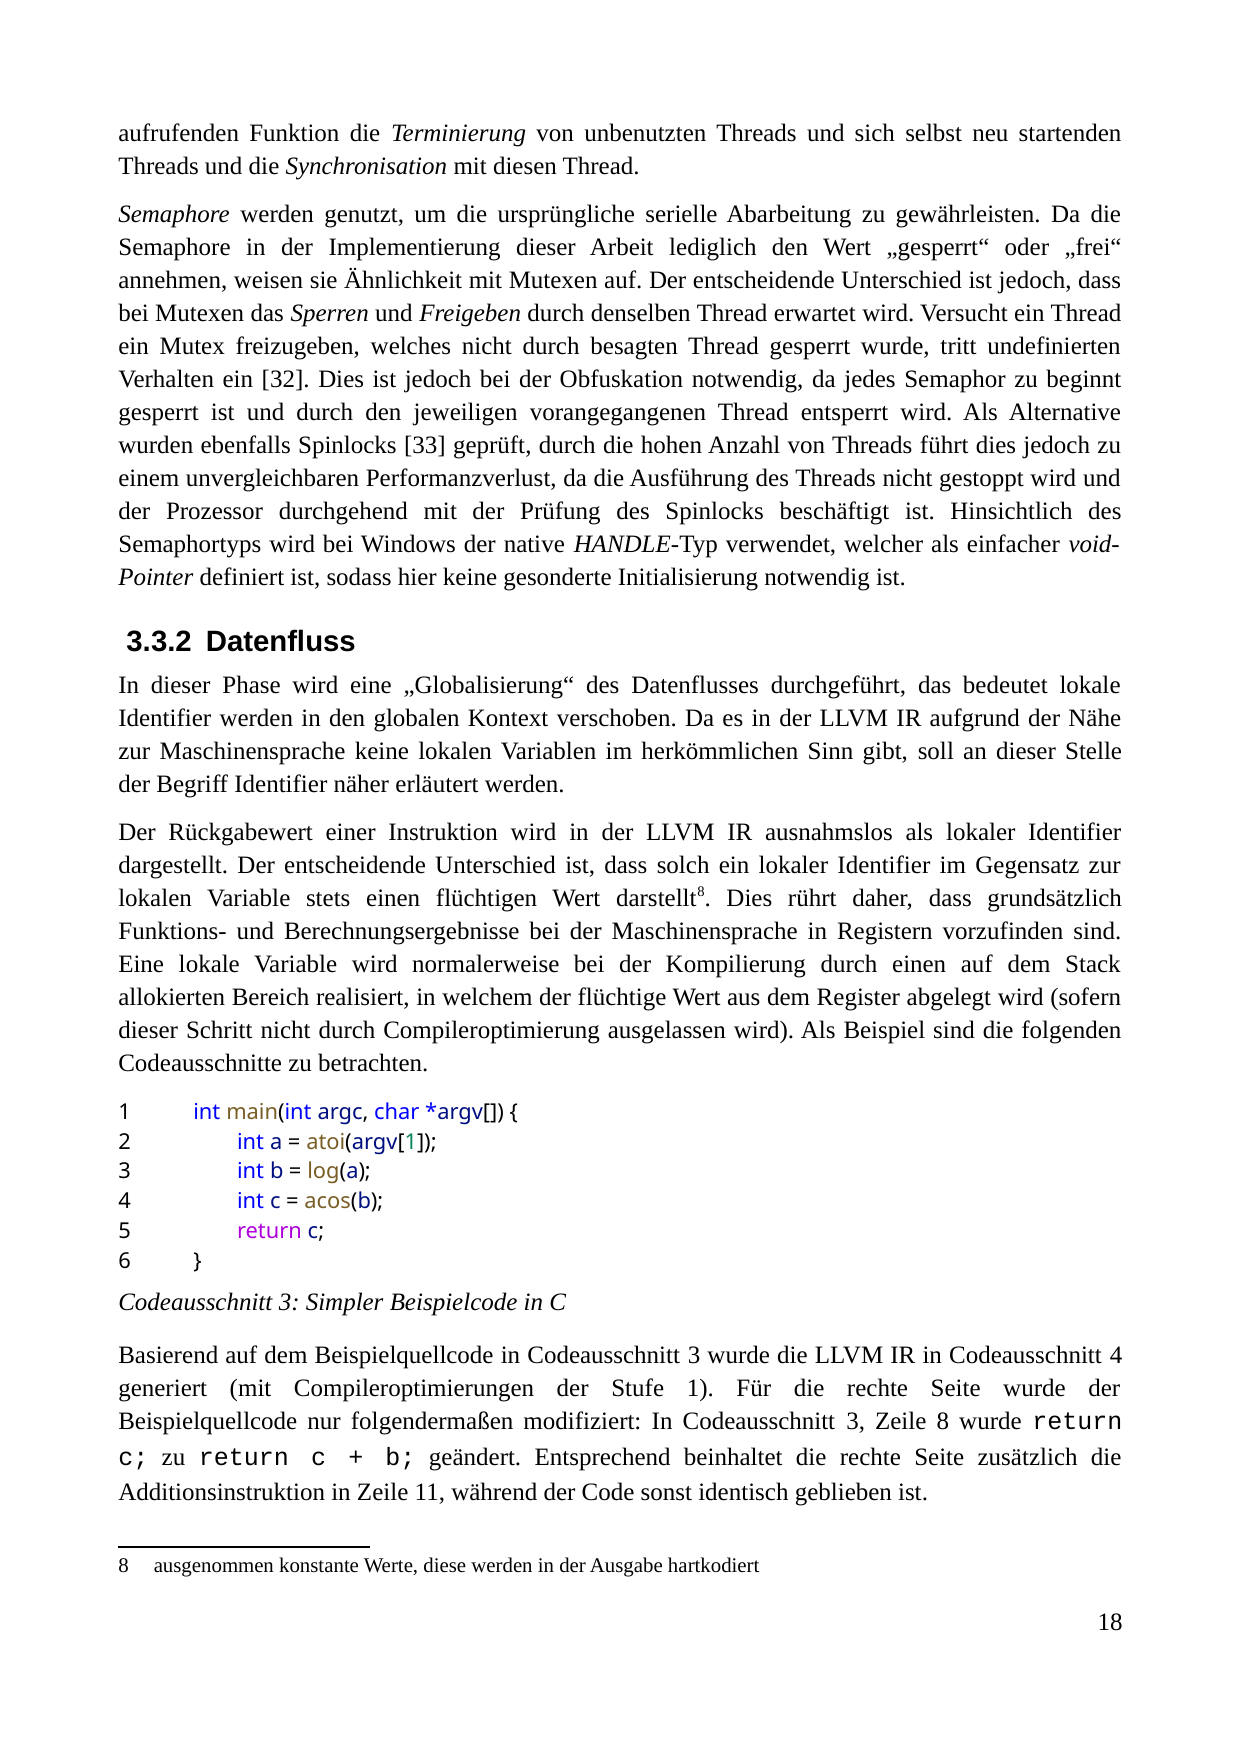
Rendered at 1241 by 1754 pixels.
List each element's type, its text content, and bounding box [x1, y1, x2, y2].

list return c; [118, 1215, 590, 1245]
list int b = log(a); [118, 1155, 590, 1185]
subtitle Datenfluss [118, 624, 1122, 658]
list int a = atoi(argv[1]); [118, 1126, 590, 1155]
list int main(int argc, char *argv[]) { [118, 1096, 590, 1126]
text Semaphore werden genutzt, um die ursprüngliche serielle Abarbeitung zu gewährleisten. Da die Semaphore in der Implementierung dieser Arbeit lediglich den Wert „gesperrt“ oder „frei“ annehmen, weisen sie Ähnlichkeit mit Mutexen auf. Der entscheidende Unterschied ist jedoch, dass bei Mutexen das Sperren und Freigeben durch denselben Thread erwartet wird. Versucht ein Thread ein Mutex freizugeben, welches nicht durch besagten Thread gesperrt wurde, tritt undefinierten Verhalten ein [32]. Dies ist jedoch bei der Obfuskation notwendig, da jedes Semaphor zu beginnt gesperrt ist und durch den jeweiligen vorangegangenen Thread entsperrt wird. Als Alternative wurden ebenfalls Spinlocks [33] geprüft, durch die hohen Anzahl von Threads führt dies jedoch zu einem unvergleichbaren Performanzverlust, da die Ausführung des Threads nicht gestoppt wird und der Prozessor durchgehend mit der Prüfung des Spinlocks beschäftigt ist. Hinsichtlich des Semaphortyps wird bei Windows der native HANDLE-Typ verwendet, welcher als einfacher void-Pointer definiert ist, sodass hier keine gesonderte Initialisierung notwendig ist. [118, 199, 1122, 591]
text In dieser Phase wird eine „Globalisierung“ des Datenflusses durchgeführt, das bedeutet lokale Identifier werden in den globalen Kontext verschoben. Da es in der LLVM IR aufgrund der Nähe zur Maschinensprache keine lokalen Variablen im herkömmlichen Sinn gibt, soll an dieser Stelle der Begriff Identifier näher erläutert werden. [118, 670, 1122, 798]
text aufrufenden Funktion die Terminierung von unbenutzten Threads und sich selbst neu startenden Threads und die Synchronisation mit diesen Thread. [118, 118, 1122, 180]
text Der Rückgabewert einer Instruktion wird in der LLVM IR ausnahmslos als lokaler Identifier dargestellt. Der entscheidende Unterschied ist, dass solch ein lokaler Identifier im Gegensatz zur lokalen Variable stets einen flüchtigen Wert darstellt. Dies rührt daher, dass grundsätzlich Funktions- und Berechnungsergebnisse bei der Maschinensprache in Registern vorzufinden sind. Eine lokale Variable wird normalerweise bei der Kompilierung durch einen auf dem Stack allokierten Bereich realisiert, in welchem der flüchtige Wert aus dem Register abgelegt wird (sofern dieser Schritt nicht durch Compileroptimierung ausgelassen wird). Als Beispiel sind die folgenden Codeausschnitte zu betrachten. [118, 817, 1122, 1077]
text Basierend auf dem Beispielquellcode in Codeausschnitt 3 wurde die LLVM IR in Codeausschnitt 4 generiert (mit Compileroptimierungen der Stufe 1). Für die rechte Seite wurde der Beispielquellcode nur folgendermaßen modifiziert: In Codeausschnitt 3, Zeile 8 wurde return c; zu return c + b; geändert. Entsprechend beinhaltet die rechte Seite zusätzlich die Additionsinstruktion in Zeile 11, während der Code sonst identisch geblieben ist. [118, 1340, 1122, 1505]
list } [118, 1245, 590, 1274]
text ausgenommen konstante Werte, diese werden in der Ausgabe hartkodiert [118, 1553, 1122, 1577]
text Codeausschnitt 3: Simpler Beispielcode in C [118, 1287, 590, 1316]
list int c = acos(b); [118, 1185, 590, 1215]
